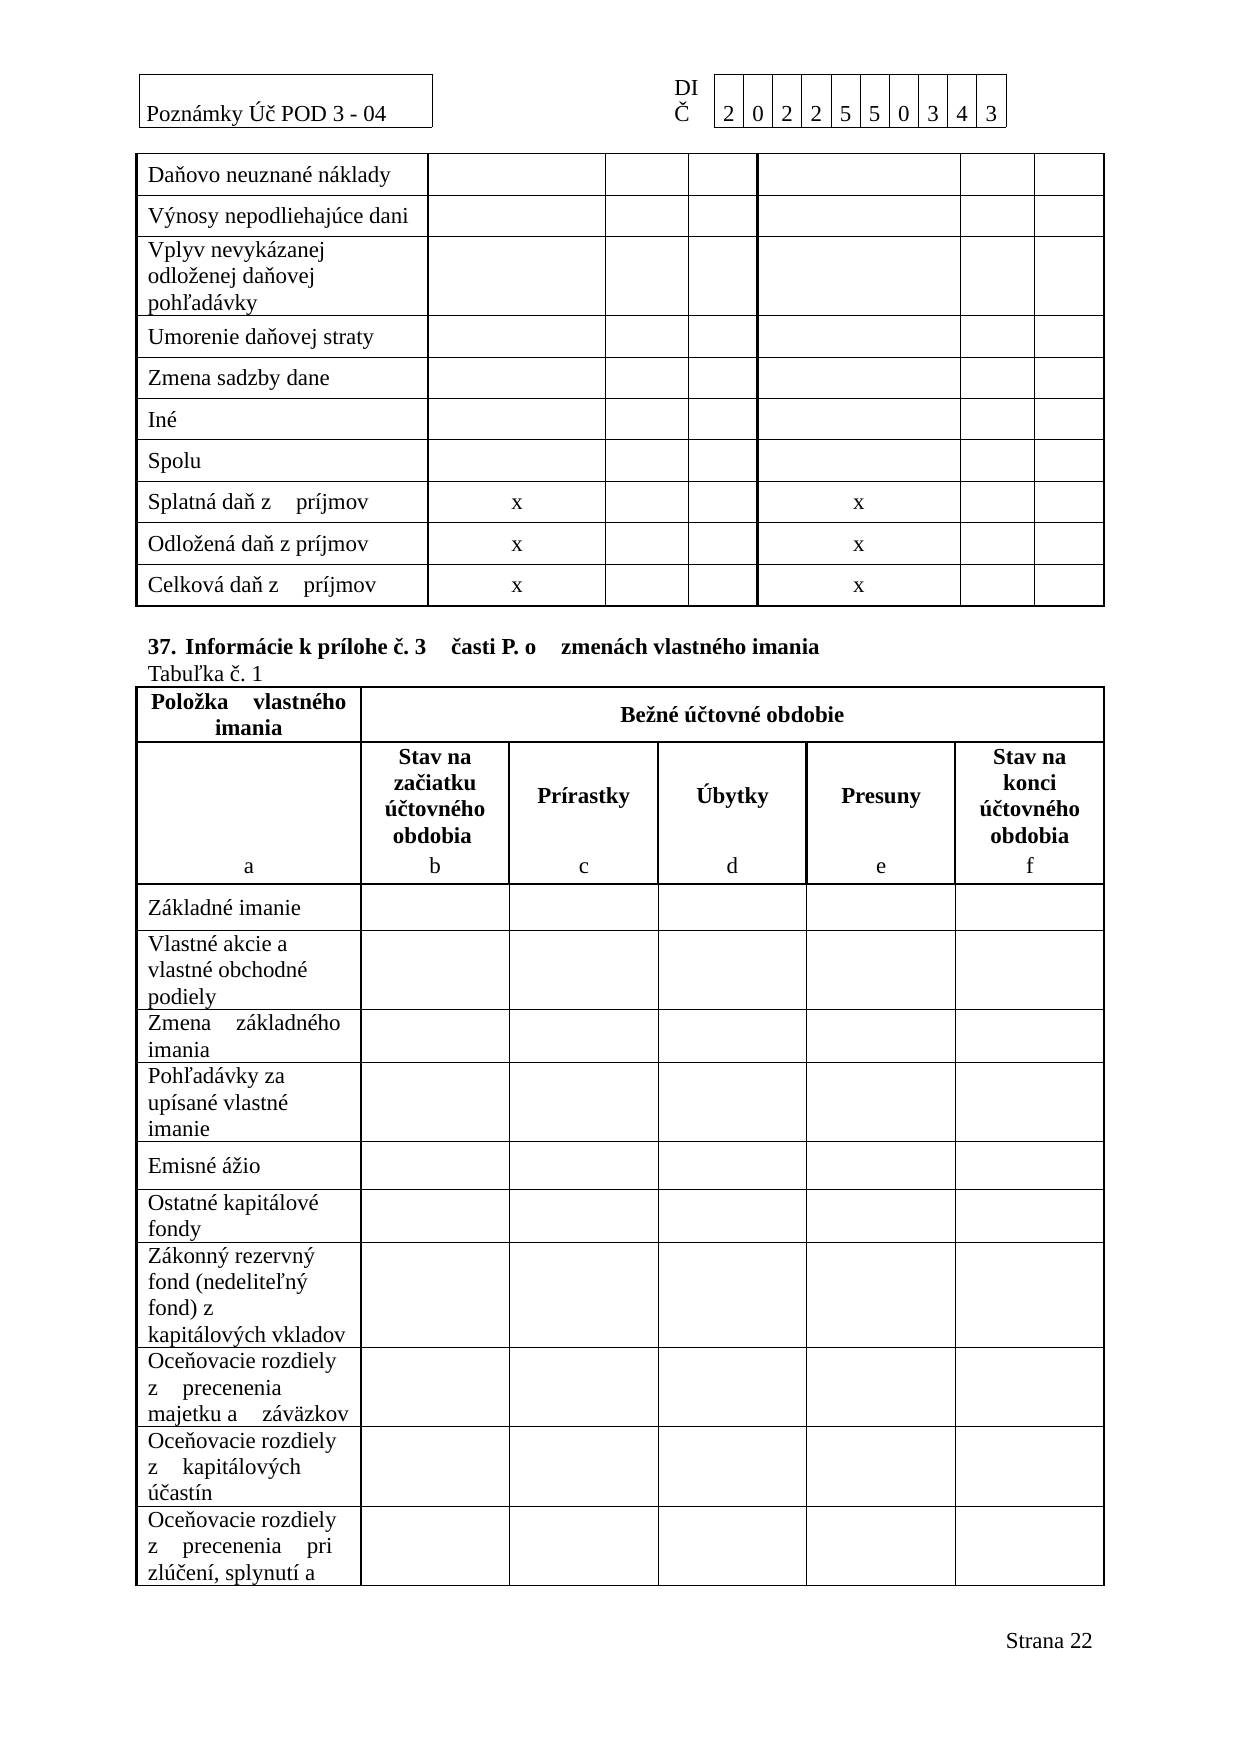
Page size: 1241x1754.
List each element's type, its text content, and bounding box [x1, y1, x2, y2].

table_cell [606, 565, 688, 605]
table_cell [956, 931, 1103, 1009]
table_cell [362, 1190, 509, 1242]
table_cell [689, 316, 756, 357]
table_header Položka vlastného imania [138, 688, 360, 741]
table_cell [362, 1243, 509, 1347]
table_cell Výnosy nepodliehajúce dani [138, 196, 427, 236]
table_cell [956, 885, 1103, 930]
table_cell [1035, 358, 1103, 398]
table_cell [1035, 399, 1103, 439]
table_cell [606, 196, 688, 236]
table_cell [956, 1063, 1103, 1141]
table_cell [659, 1243, 806, 1347]
table_cell [961, 237, 1034, 315]
table_cell Oceňovacie rozdiely z kapitálových účastín [138, 1427, 360, 1506]
table_cell [659, 885, 806, 930]
table_cell x [759, 565, 960, 605]
table_cell [961, 316, 1034, 357]
table_cell [961, 482, 1034, 522]
table_cell [689, 399, 756, 439]
table_cell Oceňovacie rozdiely z precenenia majetku a záväzkov [138, 1348, 360, 1426]
table_cell Presuny [808, 743, 954, 848]
table_cell [606, 358, 688, 398]
table_cell [807, 1063, 955, 1141]
table_cell Odložená daň z príjmov [138, 523, 427, 563]
table_cell [510, 1190, 658, 1242]
table_cell [510, 1142, 658, 1189]
table_cell [1035, 154, 1103, 195]
table_cell [606, 316, 688, 357]
table_cell [807, 1190, 955, 1242]
table_cell [807, 1427, 955, 1506]
table_cell [362, 1348, 509, 1426]
table_cell x [759, 482, 960, 522]
table_cell [1035, 482, 1103, 522]
table_cell Pohľadávky za upísané vlastné imanie [138, 1063, 360, 1141]
table_cell [956, 1507, 1103, 1585]
table_cell [362, 1427, 509, 1506]
table_cell [510, 1507, 658, 1585]
table_cell [510, 1427, 658, 1506]
table_cell [1035, 196, 1103, 236]
table_cell [659, 1348, 806, 1426]
table_cell [1035, 316, 1103, 357]
table_cell [606, 482, 688, 522]
table_cell Umorenie daňovej straty [138, 316, 427, 357]
table_cell Splatná daň z príjmov [138, 482, 427, 522]
table_cell [659, 1063, 806, 1141]
subtitle Informácie k prílohe č. 3 časti P. o zmenách vlastného imania [148, 633, 1093, 659]
table_cell [961, 399, 1034, 439]
table_cell e [808, 848, 954, 883]
table_cell [659, 1507, 806, 1585]
table_cell [807, 931, 955, 1009]
table_cell [659, 1190, 806, 1242]
table_cell [759, 237, 960, 315]
table_cell [961, 565, 1034, 605]
table_cell [689, 237, 756, 315]
table_cell [362, 1507, 509, 1585]
table_cell [759, 399, 960, 439]
table_cell [956, 1348, 1103, 1426]
table_cell [1035, 565, 1103, 605]
table_cell [759, 154, 960, 195]
table_cell Prírastky [510, 743, 657, 848]
table_cell [1035, 440, 1103, 481]
table_cell [956, 1243, 1103, 1347]
table_cell [961, 358, 1034, 398]
table_cell Spolu [138, 440, 427, 481]
table_cell [689, 154, 756, 195]
table_cell [759, 316, 960, 357]
table_cell [606, 523, 688, 563]
table_cell [659, 1142, 806, 1189]
table_cell [961, 440, 1034, 481]
table_cell [689, 196, 756, 236]
table_header Bežné účtovné obdobie [362, 688, 1103, 741]
table_cell Zákonný rezervný fond (nedeliteľný fond) z kapitálových vkladov [138, 1243, 360, 1347]
table_cell [510, 1348, 658, 1426]
table_cell [956, 1427, 1103, 1506]
table_cell [429, 196, 605, 236]
table_cell [961, 523, 1034, 563]
table_cell [429, 237, 605, 315]
table_cell [689, 565, 756, 605]
table_cell [659, 1010, 806, 1062]
table_cell [807, 885, 955, 930]
table_cell x [759, 523, 960, 563]
table_cell [510, 885, 658, 930]
table_cell d [659, 848, 805, 883]
table_cell c [510, 848, 657, 883]
table_cell Oceňovacie rozdiely z precenenia pri zlúčení, splynutí a [138, 1507, 360, 1585]
table_cell [961, 196, 1034, 236]
table_cell [362, 1063, 509, 1141]
table_cell [689, 482, 756, 522]
table_cell [956, 1142, 1103, 1189]
table_cell a [138, 848, 360, 883]
table_cell [956, 1010, 1103, 1062]
table_cell [362, 885, 509, 930]
table_cell [138, 743, 360, 848]
table_cell Daňovo neuznané náklady [138, 154, 427, 195]
table_cell Vplyv nevykázanej odloženej daňovej pohľadávky [138, 237, 427, 315]
table_cell [362, 1142, 509, 1189]
table_cell Celková daň z príjmov [138, 565, 427, 605]
table_cell [807, 1243, 955, 1347]
table_cell [759, 440, 960, 481]
table_cell [429, 358, 605, 398]
table_cell Zmena sadzby dane [138, 358, 427, 398]
table_cell [689, 358, 756, 398]
table_cell Iné [138, 399, 427, 439]
table_cell [429, 440, 605, 481]
table_cell [659, 1427, 806, 1506]
table_cell [606, 154, 688, 195]
table_cell [362, 931, 509, 1009]
table_cell Ostatné kapitálové fondy [138, 1190, 360, 1242]
table_cell [689, 523, 756, 563]
table_cell Zmena základného imania [138, 1010, 360, 1062]
table_cell [759, 196, 960, 236]
table_cell b [362, 848, 508, 883]
table_cell [807, 1507, 955, 1585]
table_cell [1035, 523, 1103, 563]
table_cell [429, 154, 605, 195]
table_cell Stav na začiatku účtovného obdobia [362, 743, 508, 848]
table_cell [659, 931, 806, 1009]
table_cell Vlastné akcie a vlastné obchodné podiely [138, 931, 360, 1009]
table_cell Emisné ážio [138, 1142, 360, 1189]
table_cell Úbytky [659, 743, 805, 848]
text Tabuľka č. 1 [148, 659, 1093, 686]
table_cell [759, 358, 960, 398]
table_cell [807, 1142, 955, 1189]
table_cell [510, 931, 658, 1009]
table_cell x [429, 523, 605, 563]
table_cell [956, 1190, 1103, 1242]
table_cell x [429, 482, 605, 522]
table_cell [606, 237, 688, 315]
table_cell [689, 440, 756, 481]
table_cell [510, 1063, 658, 1141]
table_cell [510, 1010, 658, 1062]
table_cell [429, 399, 605, 439]
table_cell [1035, 237, 1103, 315]
table_cell x [429, 565, 605, 605]
table_cell [807, 1348, 955, 1426]
table_cell [606, 399, 688, 439]
table_cell [807, 1010, 955, 1062]
table_cell [429, 316, 605, 357]
table_cell [510, 1243, 658, 1347]
table_cell f [956, 848, 1103, 883]
table_cell [362, 1010, 509, 1062]
table_cell Základné imanie [138, 885, 360, 930]
table_cell Stav na konci účtovného obdobia [956, 743, 1103, 848]
table_cell [961, 154, 1034, 195]
table_cell [606, 440, 688, 481]
